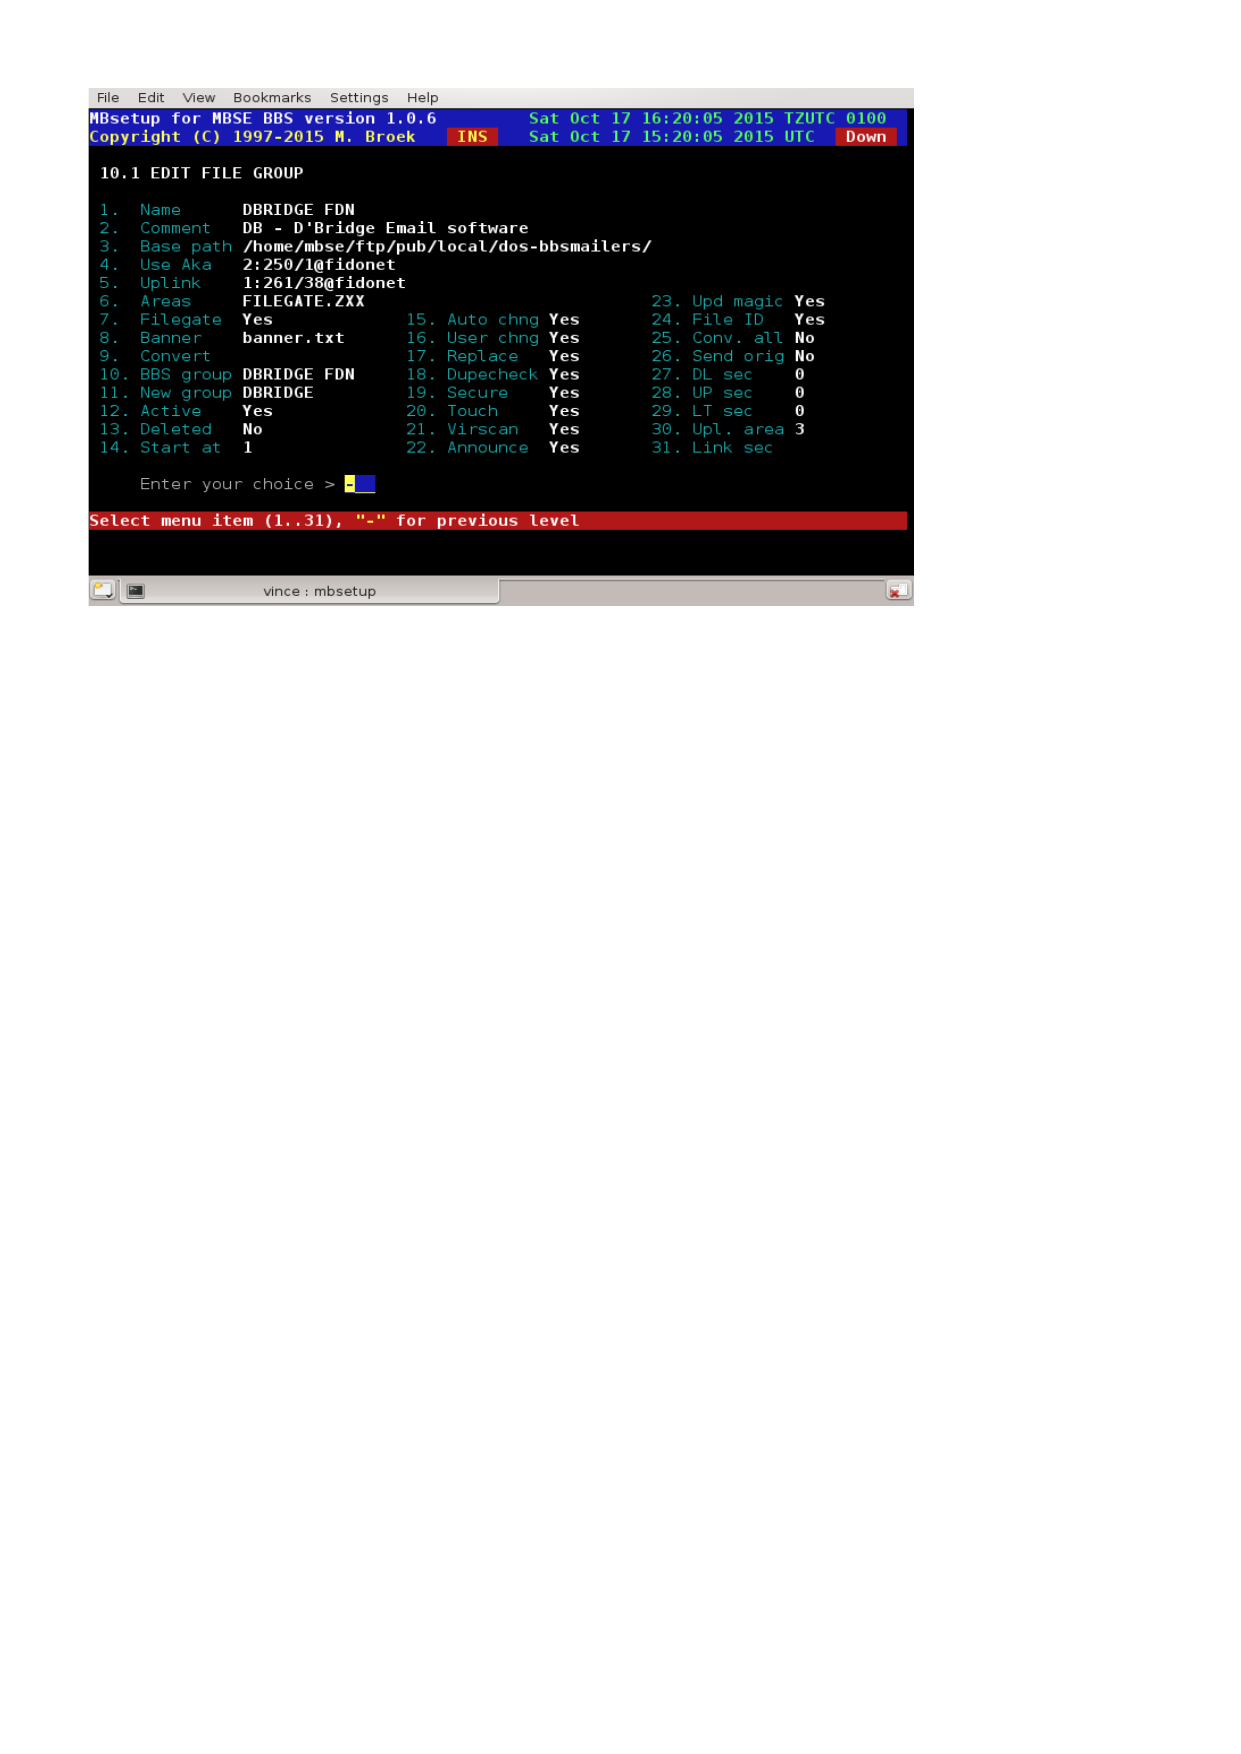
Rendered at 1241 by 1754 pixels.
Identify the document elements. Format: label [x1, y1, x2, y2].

picture [88, 88, 914, 606]
